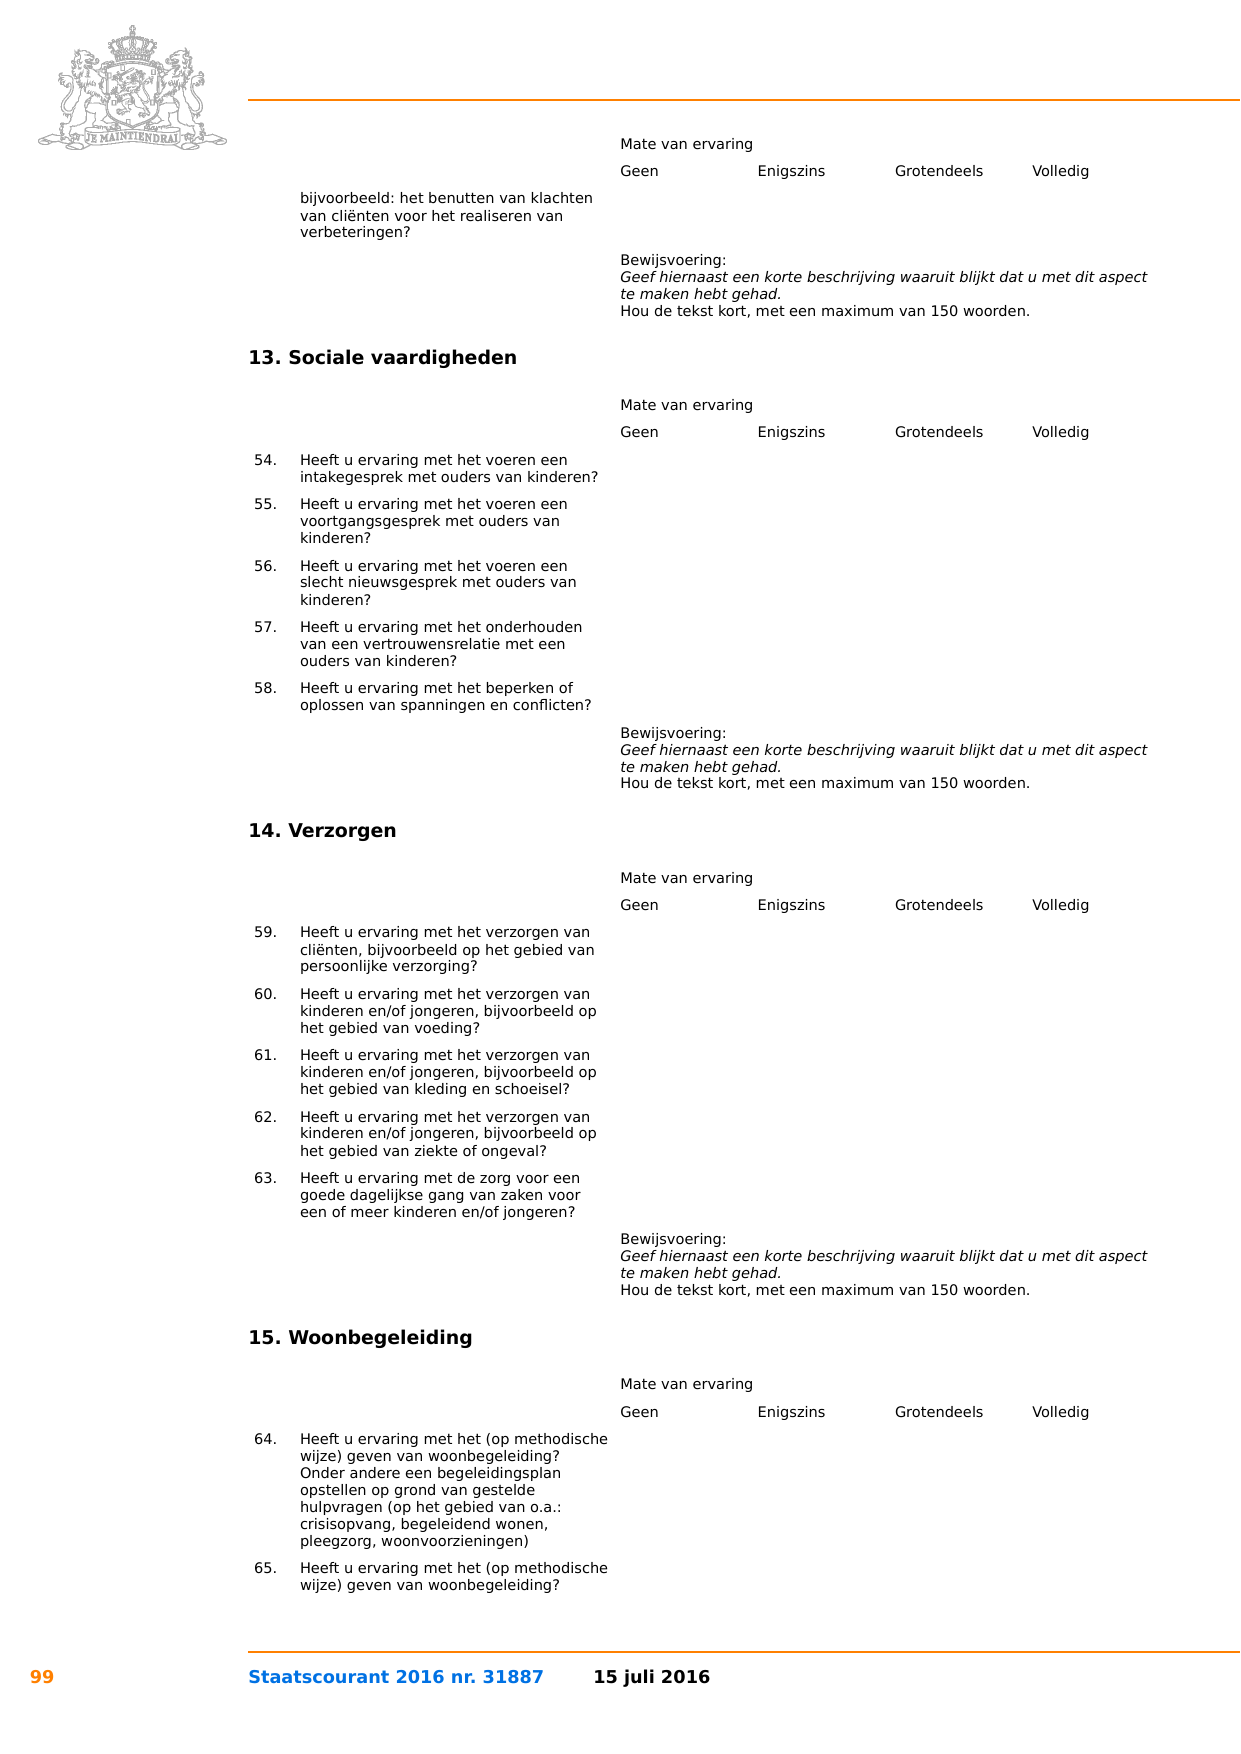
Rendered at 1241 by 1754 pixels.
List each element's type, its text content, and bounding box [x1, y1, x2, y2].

table_cell [889, 1104, 1026, 1164]
table_cell [752, 1165, 888, 1225]
table_cell [615, 1426, 751, 1554]
table_cell [752, 1426, 888, 1554]
table_cell [615, 1043, 751, 1103]
text 13. Sociale vaardigheden [248, 347, 1163, 369]
table_cell [889, 920, 1026, 980]
table_cell [889, 1426, 1026, 1554]
table_cell [1027, 614, 1163, 674]
table_header [294, 1372, 614, 1398]
table_cell [1027, 1104, 1163, 1164]
table_cell 54. [249, 447, 293, 490]
table_cell 57. [249, 614, 293, 674]
table_cell Heeft u ervaring met het verzorgen van kinderen en/of jongeren, bijvoorbeeld op het gebied van voeding? [294, 981, 614, 1041]
table_cell [294, 158, 614, 185]
table_cell [1027, 553, 1163, 613]
table_cell Volledig [1027, 158, 1163, 185]
table_cell Bewijsvoering: Geef hiernaast een korte beschrijving waaruit blijkt dat u met dit aspect te maken hebt gehad. Hou de tekst kort, met een maximum van 150 woorden. [615, 247, 1163, 324]
table_header [249, 865, 293, 891]
table_cell [294, 247, 614, 324]
text 14. Verzorgen [248, 820, 1163, 842]
table_cell [1027, 1426, 1163, 1554]
table_cell [752, 553, 888, 613]
table_cell [752, 614, 888, 674]
table_cell Bewijsvoering: Geef hiernaast een korte beschrijving waaruit blijkt dat u met dit aspect te maken hebt gehad. Hou de tekst kort, met een maximum van 150 woorden. [615, 1226, 1163, 1304]
table_cell Enigszins [752, 158, 888, 185]
table_cell [752, 186, 888, 246]
table_cell [1027, 675, 1163, 719]
table_cell [889, 981, 1026, 1041]
table_cell Geen [615, 420, 751, 446]
table_cell 56. [249, 553, 293, 613]
table_cell [752, 920, 888, 980]
table_cell [249, 186, 293, 246]
table_cell [615, 447, 751, 490]
table_cell Geen [615, 158, 751, 185]
table_cell [752, 1556, 888, 1599]
table_cell [249, 892, 293, 919]
table_cell Grotendeels [889, 1399, 1026, 1425]
table_cell Enigszins [752, 892, 888, 919]
table_cell [752, 1104, 888, 1164]
table_cell 63. [249, 1165, 293, 1225]
table_cell Heeft u ervaring met het verzorgen van kinderen en/of jongeren, bijvoorbeeld op het gebied van ziekte of ongeval? [294, 1104, 614, 1164]
table_cell Heeft u ervaring met het (op methodische wijze) geven van woonbegeleiding? [294, 1556, 614, 1599]
table_cell [615, 614, 751, 674]
table_cell [752, 491, 888, 552]
table_cell [889, 1556, 1026, 1599]
text 15. Woonbegeleiding [248, 1327, 1163, 1349]
table_cell [249, 420, 293, 446]
table_cell Bewijsvoering: Geef hiernaast een korte beschrijving waaruit blijkt dat u met dit aspect te maken hebt gehad. Hou de tekst kort, met een maximum van 150 woorden. [615, 720, 1163, 797]
table_header [294, 131, 614, 157]
table_cell Grotendeels [889, 158, 1026, 185]
table_cell [294, 720, 614, 797]
table_cell [1027, 1043, 1163, 1103]
table_cell Heeft u ervaring met het onderhouden van een vertrouwensrelatie met een ouders van kinderen? [294, 614, 614, 674]
table_header [249, 392, 293, 418]
table_cell [249, 247, 293, 324]
table_cell [1027, 491, 1163, 552]
table_cell [615, 186, 751, 246]
table_header [249, 131, 293, 157]
table_cell Geen [615, 1399, 751, 1425]
table_cell 59. [249, 920, 293, 980]
table_cell 64. [249, 1426, 293, 1554]
table_cell [294, 892, 614, 919]
table_cell 61. [249, 1043, 293, 1103]
table_cell Heeft u ervaring met het (op methodische wijze) geven van woonbegeleiding? Onder andere een begeleidingsplan opstellen op grond van gestelde hulpvragen (op het gebied van o.a.: crisisopvang, begeleidend wonen, pleegzorg, woonvoorzieningen) [294, 1426, 614, 1554]
table_cell [1027, 981, 1163, 1041]
table_cell [889, 1165, 1026, 1225]
table_cell [889, 186, 1026, 246]
table_cell [249, 720, 293, 797]
table_cell [752, 447, 888, 490]
table_header Mate van ervaring [615, 131, 1163, 157]
table_cell [615, 981, 751, 1041]
table_cell [889, 447, 1026, 490]
table_cell Grotendeels [889, 892, 1026, 919]
table_cell Heeft u ervaring met het voeren een slecht nieuwsgesprek met ouders van kinderen? [294, 553, 614, 613]
table_cell [752, 675, 888, 719]
table_cell [889, 675, 1026, 719]
table_cell [1027, 920, 1163, 980]
table_cell Volledig [1027, 1399, 1163, 1425]
table_header Mate van ervaring [615, 392, 1163, 418]
table_cell [249, 1399, 293, 1425]
table_cell [294, 420, 614, 446]
table_cell Enigszins [752, 420, 888, 446]
table_cell [294, 1399, 614, 1425]
table_cell 62. [249, 1104, 293, 1164]
table_cell [249, 1226, 293, 1304]
table_cell Heeft u ervaring met het verzorgen van cliënten, bijvoorbeeld op het gebied van persoonlijke verzorging? [294, 920, 614, 980]
table_cell bijvoorbeeld: het benutten van klachten van cliënten voor het realiseren van verbeteringen? [294, 186, 614, 246]
table_cell 55. [249, 491, 293, 552]
picture [38, 25, 227, 150]
table_cell [1027, 1165, 1163, 1225]
table_cell [615, 1104, 751, 1164]
table_cell [889, 1043, 1026, 1103]
table_cell Heeft u ervaring met het voeren een voortgangsgesprek met ouders van kinderen? [294, 491, 614, 552]
table_cell Volledig [1027, 892, 1163, 919]
table_cell [889, 491, 1026, 552]
table_header Mate van ervaring [615, 1372, 1163, 1398]
table_cell Heeft u ervaring met het verzorgen van kinderen en/of jongeren, bijvoorbeeld op het gebied van kleding en schoeisel? [294, 1043, 614, 1103]
table_cell [615, 491, 751, 552]
table_cell [752, 981, 888, 1041]
table_cell [889, 553, 1026, 613]
table_cell [615, 1556, 751, 1599]
table_cell [1027, 1556, 1163, 1599]
table_cell 60. [249, 981, 293, 1041]
table_cell [1027, 186, 1163, 246]
table_cell [615, 675, 751, 719]
table_header [249, 1372, 293, 1398]
table_cell [889, 614, 1026, 674]
table_cell 58. [249, 675, 293, 719]
table_cell 65. [249, 1556, 293, 1599]
table_header Mate van ervaring [615, 865, 1163, 891]
table_cell Heeft u ervaring met het beperken of oplossen van spanningen en conflicten? [294, 675, 614, 719]
table_cell Heeft u ervaring met het voeren een intakegesprek met ouders van kinderen? [294, 447, 614, 490]
table_cell [615, 920, 751, 980]
table_cell Grotendeels [889, 420, 1026, 446]
table_cell [615, 1165, 751, 1225]
table_cell [249, 158, 293, 185]
table_cell [615, 553, 751, 613]
table_cell [294, 1226, 614, 1304]
table_cell Heeft u ervaring met de zorg voor een goede dagelijkse gang van zaken voor een of meer kinderen en/of jongeren? [294, 1165, 614, 1225]
table_cell [1027, 447, 1163, 490]
table_cell Volledig [1027, 420, 1163, 446]
table_cell Enigszins [752, 1399, 888, 1425]
table_header [294, 865, 614, 891]
table_header [294, 392, 614, 418]
table_cell [752, 1043, 888, 1103]
table_cell Geen [615, 892, 751, 919]
